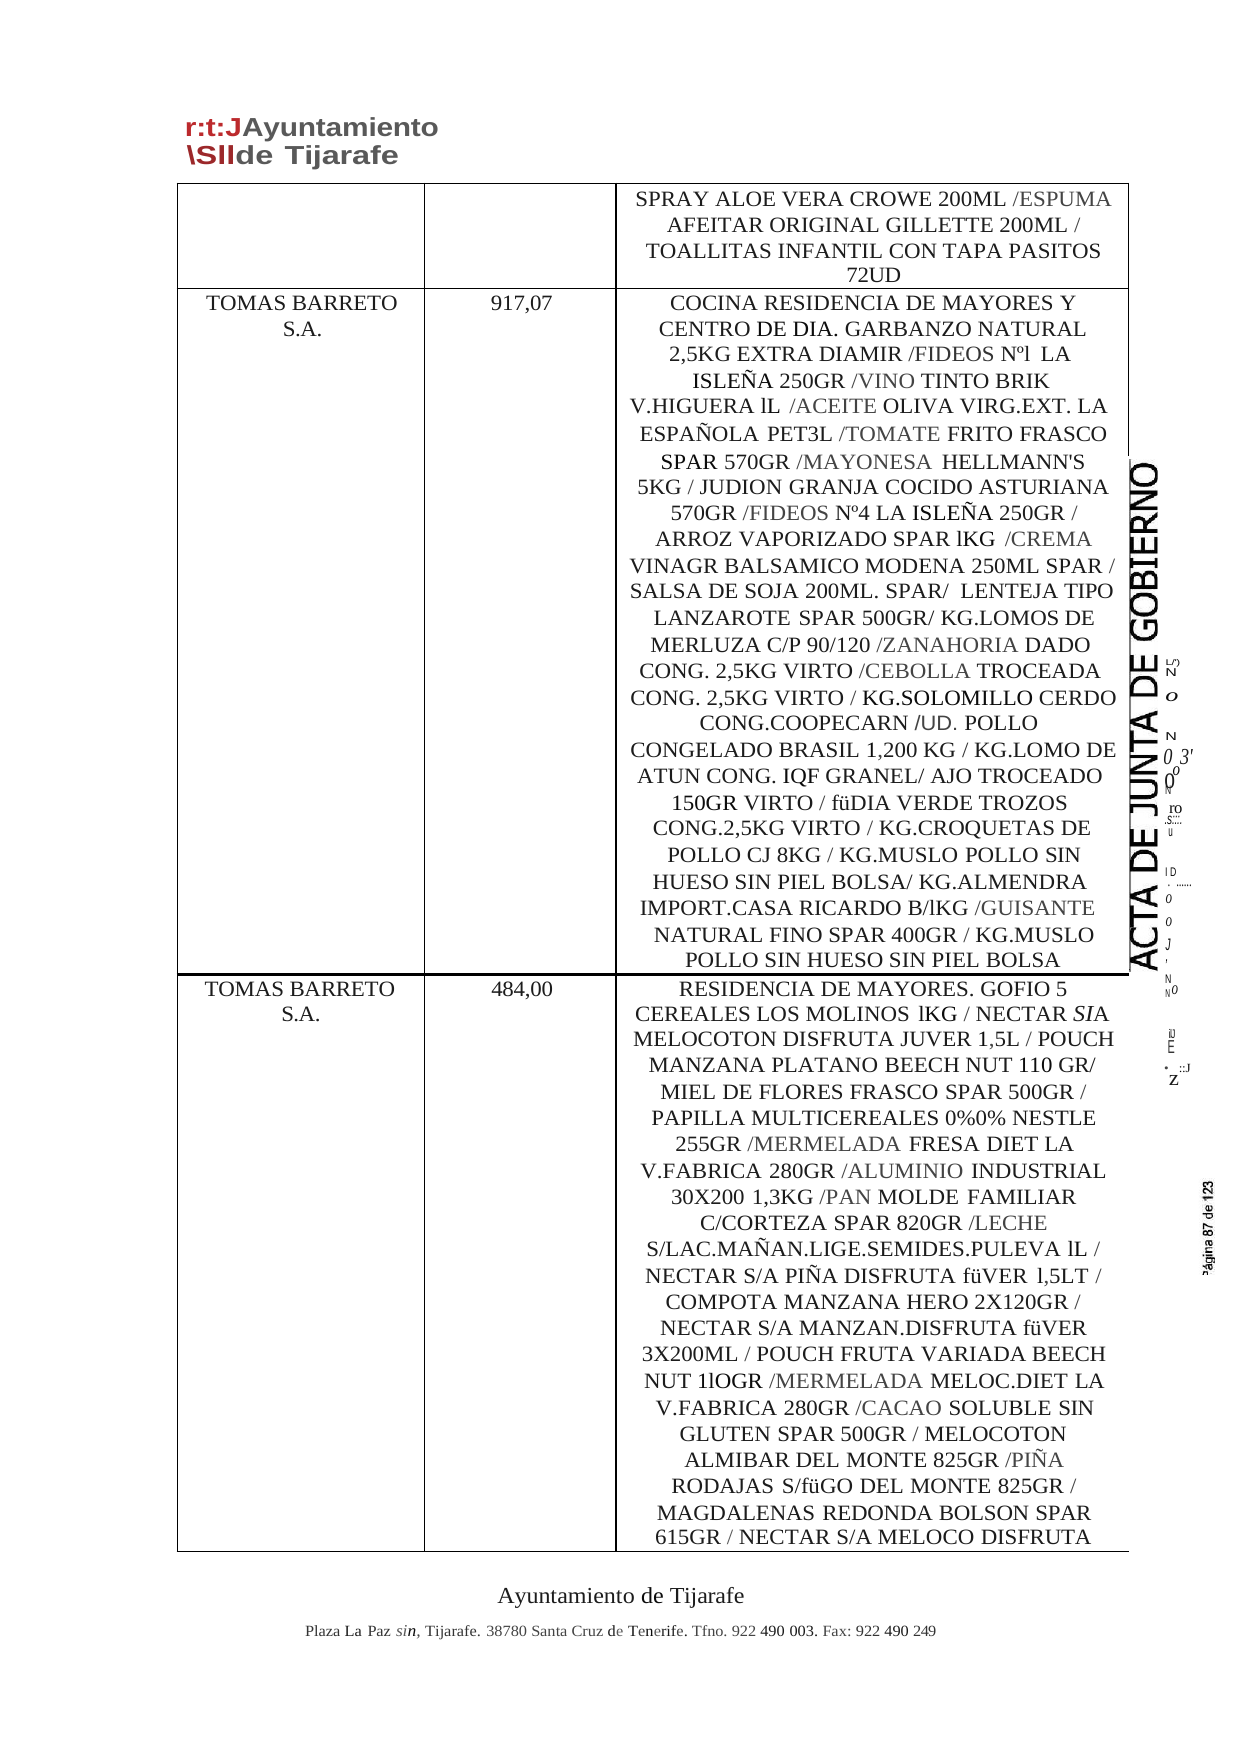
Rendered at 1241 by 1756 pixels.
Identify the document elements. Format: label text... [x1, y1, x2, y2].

table_cell [425, 1448, 615, 1474]
table_cell [425, 1501, 615, 1527]
table_cell NATURAL FINO SPAR 400GR / KG.MUSLO POLLO SIN HUESO SIN PIEL BOLSA [617, 922, 1128, 972]
table_cell [425, 685, 615, 737]
table_cell [425, 1159, 615, 1185]
table_cell MAGDALENAS REDONDA BOLSON SPAR [617, 1501, 1128, 1527]
table_cell NUT 1lOGR /MERMELADA MELOC.DIET LA [617, 1369, 1128, 1396]
table_cell 3X200ML / POUCH FRUTA VARIADA BEECH [617, 1343, 1128, 1369]
table_cell MANZANA PLATANO BEECH NUT 110 GR/ [617, 1053, 1128, 1079]
table_cell 484,00 [425, 976, 615, 1027]
table_cell 30X200 1,3KG /PAN MOLDE FAMILIAR [617, 1185, 1128, 1211]
table_cell [178, 1369, 424, 1396]
table_cell CENTRO DE DIA. GARBANZO NATURAL 2,5KG EXTRA DIAMIR /FIDEOS Nºl LA [617, 316, 1128, 368]
table_cell RESIDENCIA DE MAYORES. GOFIO 5 CEREALES LOS MOLINOS lKG / NECTAR SIA [617, 976, 1128, 1027]
table_cell [425, 842, 615, 869]
table_cell 150GR VIRTO / füDIA VERDE TROZOS CONG.2,5KG VIRTO / KG.CROQUETAS DE [617, 790, 1128, 842]
table_cell [178, 1527, 424, 1551]
table_cell [178, 737, 424, 790]
table_cell [178, 1475, 424, 1501]
table_cell [178, 456, 424, 553]
table_cell V.FABRICA 280GR /ALUMINIO INDUSTRIAL [617, 1159, 1128, 1185]
table_cell [425, 1106, 615, 1132]
table_cell [178, 1106, 424, 1132]
table_cell [178, 790, 424, 842]
table_cell [425, 632, 615, 685]
table_cell [178, 869, 424, 922]
table_cell [425, 1527, 615, 1551]
table_cell S/LAC.MAÑAN.LIGE.SEMIDES.PULEVA lL / [617, 1238, 1128, 1264]
table_cell ALMIBAR DEL MONTE 825GR /PIÑA [617, 1448, 1128, 1474]
table_cell [178, 1159, 424, 1185]
text No [1165, 967, 1201, 988]
table_cell [178, 1422, 424, 1448]
table_cell HUESO SIN PIEL BOLSA/ KG.ALMENDRA IMPORT.CASA RICARDO B/lKG /GUISANTE [617, 869, 1128, 922]
table_cell [425, 1316, 615, 1342]
table_cell CONGELADO BRASIL 1,200 KG / KG.LOMO DE ATUN CONG. IQF GRANEL/ AJO TROCEADO [617, 737, 1128, 790]
table_cell [178, 842, 424, 869]
table_cell 615GR / NECTAR S/A MELOCO DISFRUTA [617, 1527, 1128, 1551]
text E [1167, 1036, 1175, 1057]
table_cell NECTAR S/A MANZAN.DISFRUTA füVER [617, 1316, 1128, 1342]
table_cell PAPILLA MULTICEREALES 0%0% NESTLE [617, 1106, 1128, 1132]
table_cell [425, 1185, 615, 1211]
table_cell TOMAS BARRETO S.A. [178, 976, 424, 1027]
table_cell SPAR 570GR /MAYONESA HELLMANN'S 5KG / JUDION GRANJA COCIDO ASTURIANA 570GR /FIDEOS Nº4 LA ISLEÑA 250GR / ARROZ VAPORIZADO SPAR lKG /CREMA [617, 456, 1128, 553]
table_cell [178, 1238, 424, 1264]
table_cell [178, 1185, 424, 1211]
text \Sllde Tijarafe [186, 142, 1158, 170]
table_cell MIEL DE FLORES FRASCO SPAR 500GR / [617, 1079, 1128, 1106]
table_cell [178, 421, 424, 456]
table_cell [425, 1027, 615, 1053]
table_cell GLUTEN SPAR 500GR / MELOCOTON [617, 1422, 1128, 1448]
text r:t:JAyuntamiento [184, 114, 1158, 142]
table_cell [425, 1396, 615, 1422]
table_cell [425, 553, 615, 605]
text I.D...... [1165, 871, 1201, 891]
table_cell NECTAR S/A PIÑA DISFRUTA füVER l,5LT / [617, 1264, 1128, 1290]
table_cell POLLO CJ 8KG / KG.MUSLO POLLO SIN [617, 842, 1128, 869]
table_cell [425, 368, 615, 421]
table_cell [425, 869, 615, 922]
text •z::J [1164, 1052, 1201, 1090]
text o o J, [1165, 894, 1173, 965]
table_cell [178, 1079, 424, 1106]
table_cell [425, 605, 615, 632]
table_cell [425, 1053, 615, 1079]
table_cell [425, 1079, 615, 1106]
table_cell [178, 1501, 424, 1527]
text o [1164, 760, 1175, 795]
table_cell [425, 1475, 615, 1501]
table_cell [178, 605, 424, 632]
table_cell [178, 1448, 424, 1474]
table_cell [178, 685, 424, 737]
table_cell [425, 737, 615, 790]
table_cell [178, 1290, 424, 1316]
text .s:::. [1164, 816, 1201, 827]
table_cell [425, 1369, 615, 1396]
table_cell RODAJAS S/füGO DEL MONTE 825GR / [617, 1475, 1128, 1501]
table_cell [425, 1422, 615, 1448]
text u [1168, 827, 1201, 839]
table_cell [425, 421, 615, 456]
table_cell V.FABRICA 280GR /CACAO SOLUBLE SIN [617, 1396, 1128, 1422]
table_cell [178, 553, 424, 605]
table_cell MELOCOTON DISFRUTA JUVER 1,5L / POUCH [617, 1027, 1128, 1053]
text No N [1165, 668, 1179, 743]
text N [1165, 782, 1201, 797]
table_cell [425, 922, 615, 972]
table_cell [425, 1264, 615, 1290]
table_cell LANZAROTE SPAR 500GR/ KG.LOMOS DE [617, 605, 1128, 632]
table_cell CONG. 2,5KG VIRTO / KG.SOLOMILLO CERDO CONG.COOPECARN /UD. POLLO [617, 685, 1128, 737]
text ilJ [1168, 1027, 1201, 1041]
table_cell [178, 1316, 424, 1342]
table_cell COCINA RESIDENCIA DE MAYORES Y [617, 289, 1128, 316]
table_cell [425, 1238, 615, 1264]
table_cell [425, 1133, 615, 1159]
table_cell VINAGR BALSAMICO MODENA 250ML SPAR / SALSA DE SOJA 200ML. SPAR/ LENTEJA TIPO [617, 553, 1128, 605]
table_cell [178, 922, 424, 972]
text N [1165, 988, 1201, 1000]
table_cell [425, 456, 615, 553]
table_cell [178, 1396, 424, 1422]
text L/') [1165, 659, 1201, 668]
table_cell MERLUZA C/P 90/120 /ZANAHORIA DADO CONG. 2,5KG VIRTO /CEBOLLA TROCEADA [617, 632, 1128, 685]
table_cell [178, 1211, 424, 1237]
text ro [1169, 801, 1201, 816]
table_cell COMPOTA MANZANA HERO 2X120GR / [617, 1290, 1128, 1316]
table_cell [178, 368, 424, 421]
table_cell TOMAS BARRETO [178, 289, 424, 316]
table_cell [425, 1343, 615, 1369]
table_cell ESPAÑOLA PET3L /TOMATE FRITO FRASCO [617, 421, 1128, 456]
table_cell ISLEÑA 250GR /VINO TINTO BRIK V.HIGUERA lL /ACEITE OLIVA VIRG.EXT. LA [617, 368, 1128, 421]
table_cell [425, 1211, 615, 1237]
table_header [425, 184, 615, 288]
table_header SPRAY ALOE VERA CROWE 200ML /ESPUMA AFEITAR ORIGINAL GILLETTE 200ML / TOALLITAS INFANTIL CON TAPA PASITOS 72UD [617, 184, 1128, 288]
table_cell [178, 1027, 424, 1053]
table_cell [178, 632, 424, 685]
table_cell [425, 1290, 615, 1316]
table_cell [178, 1053, 424, 1079]
table_cell 917,07 [425, 289, 615, 316]
table_cell [178, 1133, 424, 1159]
table_cell 255GR /MERMELADA FRESA DIET LA [617, 1133, 1128, 1159]
text 0o3' [1163, 743, 1201, 770]
table_cell C/CORTEZA SPAR 820GR /LECHE [617, 1211, 1128, 1237]
table_cell [425, 316, 615, 368]
table_cell [178, 1264, 424, 1290]
table_header [178, 184, 424, 288]
table_cell [425, 790, 615, 842]
table_cell [178, 1343, 424, 1369]
table_cell S.A. [178, 316, 424, 368]
